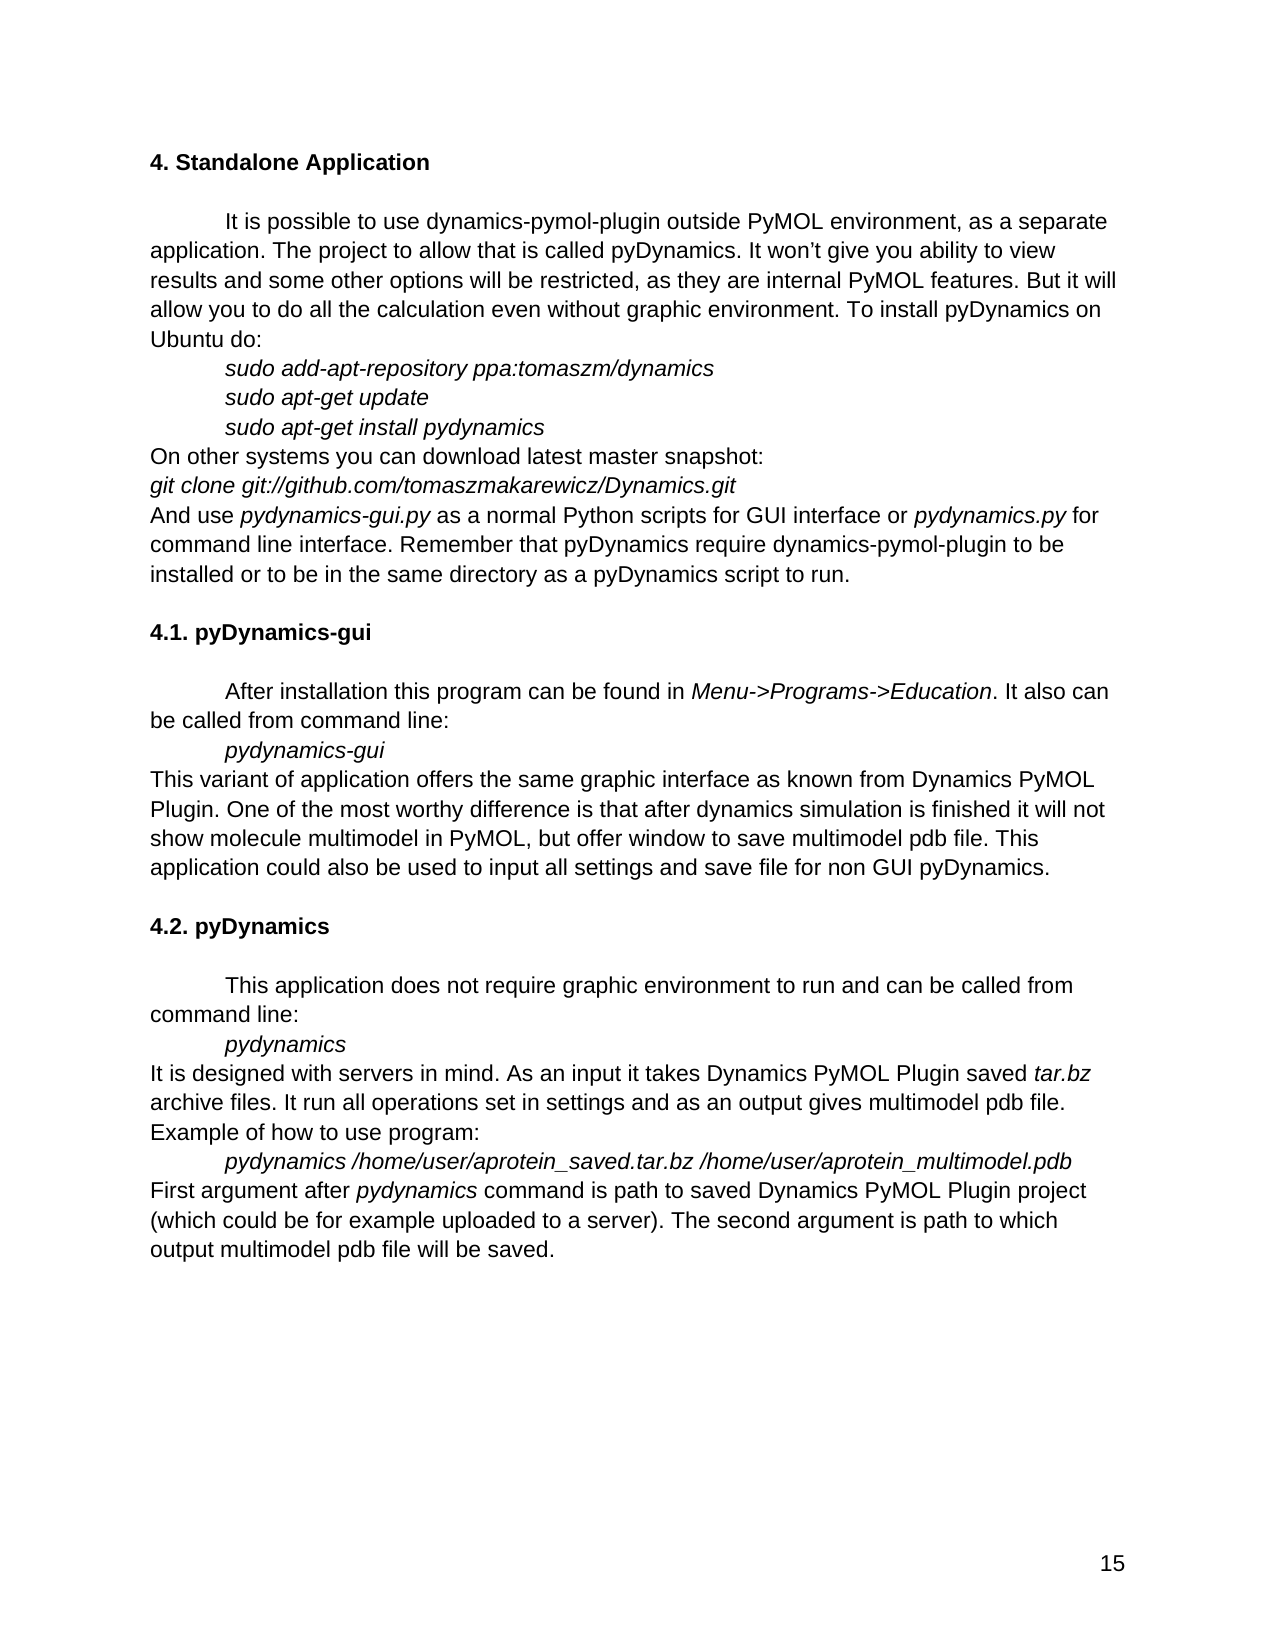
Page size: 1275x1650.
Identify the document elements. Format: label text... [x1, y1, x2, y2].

text On other systems you can download latest master snapshot: [150, 444, 1125, 469]
text pydynamics-gui [150, 737, 1125, 763]
text 4. Standalone Application [150, 150, 1125, 176]
text 4.2. pyDynamics [150, 914, 1125, 939]
text sudo apt-get install pydynamics [150, 414, 1125, 440]
text 4.1. pyDynamics-gui [150, 620, 1125, 646]
text It is designed with servers in mind. As an input it takes Dynamics PyMOL Plugin saved tar.bz archive files. It run all operations set in settings and as an output gives multimodel pdb file. [150, 1061, 1125, 1116]
text sudo apt-get update [150, 385, 1125, 411]
text Example of how to use program: [150, 1119, 1125, 1145]
text And use pydynamics-gui.py as a normal Python scripts for GUI interface or pydynamics.py for command line interface. Remember that pyDynamics require dynamics-pymol-plugin to be installed or to be in the same directory as a pyDynamics script to run. [150, 502, 1125, 587]
text It is possible to use dynamics-pymol-plugin outside PyMOL environment, as a separate application. The project to allow that is called pyDynamics. It won’t give you ability to view results and some other options will be restricted, as they are internal PyMOL features. But it will allow you to do all the calculation even without graphic environment. To install pyDynamics on Ubuntu do: [150, 209, 1125, 352]
text After installation this program can be found in Menu->Programs->Education. It also can be called from command line: [150, 679, 1125, 734]
text This variant of application offers the same graphic interface as known from Dynamics PyMOL Plugin. One of the most worthy difference is that after dynamics simulation is finished it will not show molecule multimodel in PyMOL, but offer window to save multimodel pdb file. This application could also be used to input all settings and save file for non GUI pyDynamics. [150, 767, 1125, 881]
text pydynamics /home/user/aprotein_saved.tar.bz /home/user/aprotein_multimodel.pdb [150, 1149, 1125, 1174]
text This application does not require graphic environment to run and can be called from command line: [150, 972, 1125, 1027]
text git clone git://github.com/tomaszmakarewicz/Dynamics.git [150, 473, 1125, 499]
text First argument after pydynamics command is path to saved Dynamics PyMOL Plugin project (which could be for example uploaded to a server). The second argument is path to which output multimodel pdb file will be saved. [150, 1178, 1125, 1262]
text pydynamics [150, 1031, 1125, 1057]
text sudo add-apt-repository ppa:tomaszm/dynamics [150, 356, 1125, 381]
